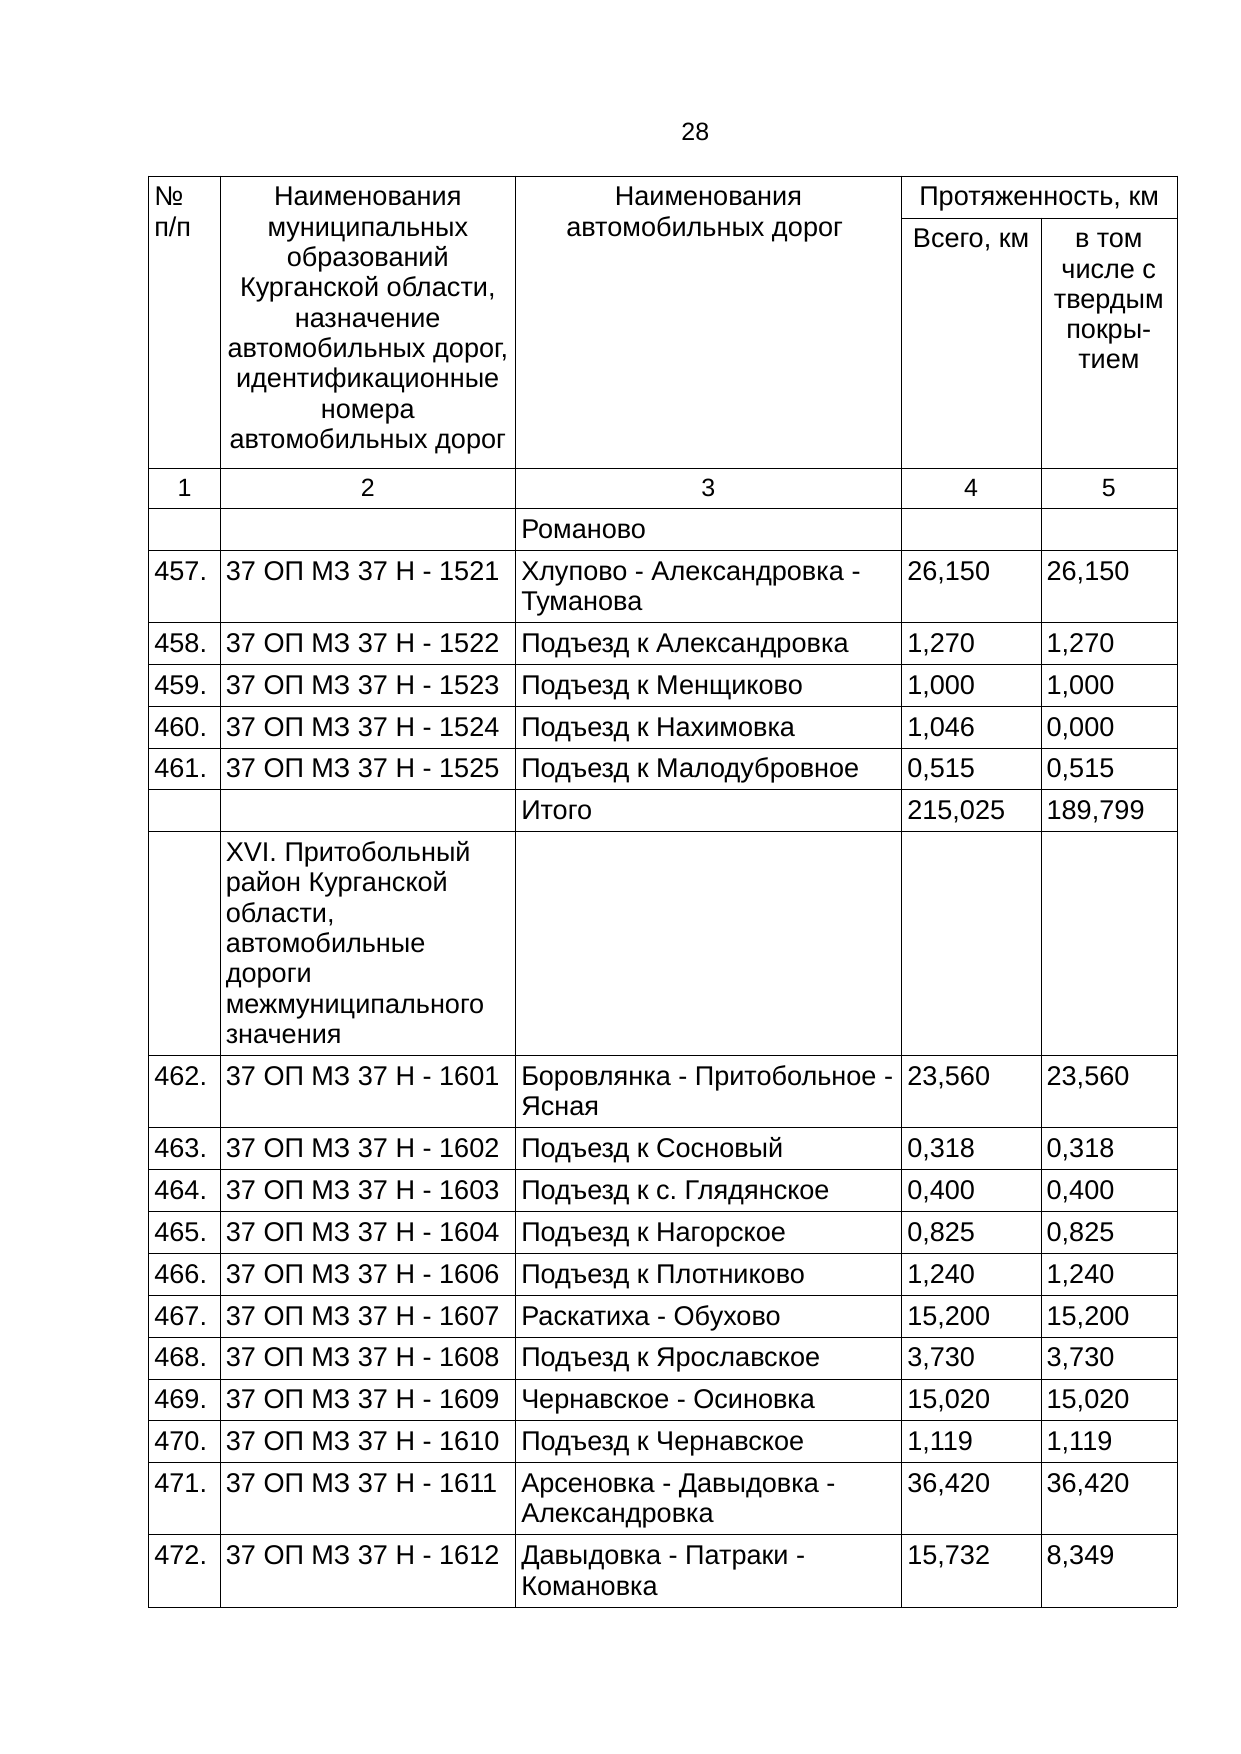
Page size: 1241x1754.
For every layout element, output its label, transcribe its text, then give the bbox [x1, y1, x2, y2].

table_cell 1,000 [1042, 665, 1177, 706]
table_cell 37 ОП МЗ 37 Н - 1602 [221, 1128, 515, 1169]
table_cell 470. [149, 1421, 220, 1462]
table_cell 0,825 [902, 1212, 1041, 1253]
table_cell Хлупово - Александровка - Туманова [516, 551, 901, 622]
table_cell 1,046 [902, 707, 1041, 747]
table_cell 469. [149, 1380, 220, 1420]
table_cell [1042, 509, 1177, 550]
table_cell 3 [516, 469, 901, 508]
table_cell [221, 790, 515, 831]
table_cell 23,560 [902, 1056, 1041, 1127]
table_cell 466. [149, 1254, 220, 1295]
table_cell 37 ОП МЗ 37 Н - 1609 [221, 1380, 515, 1420]
table_cell 1 [149, 469, 220, 508]
table_cell 462. [149, 1056, 220, 1127]
table_cell 457. [149, 551, 220, 622]
table_cell Боровлянка - Притобольное - Ясная [516, 1056, 901, 1127]
table_cell Подъезд к Сосновый [516, 1128, 901, 1169]
table_cell Чернавское - Осиновка [516, 1380, 901, 1420]
table_cell [516, 832, 901, 1055]
table_cell 3,730 [902, 1338, 1041, 1378]
table_cell 459. [149, 665, 220, 706]
table_cell 0,000 [1042, 707, 1177, 747]
table_cell 37 ОП МЗ 37 Н - 1521 [221, 551, 515, 622]
table_header Наименования муниципальных образований Курганской области, назначение автомобильных дорог, идентификационные номера автомобильных дорог [221, 177, 515, 468]
table_cell 37 ОП МЗ 37 Н - 1607 [221, 1296, 515, 1337]
table_cell 37 ОП МЗ 37 Н - 1612 [221, 1535, 515, 1607]
table_cell 15,020 [1042, 1380, 1177, 1420]
table_cell 460. [149, 707, 220, 747]
table_header Наименования автомобильных дорог [516, 177, 901, 468]
table_cell Подъезд к Ярославское [516, 1338, 901, 1378]
table_cell Подъезд к с. Глядянское [516, 1170, 901, 1211]
table_cell 37 ОП МЗ 37 Н - 1611 [221, 1463, 515, 1534]
table_header № п/п [149, 177, 220, 468]
table_cell 15,200 [1042, 1296, 1177, 1337]
table_cell 468. [149, 1338, 220, 1378]
table_cell 1,119 [902, 1421, 1041, 1462]
table_cell Подъезд к Менщиково [516, 665, 901, 706]
table_cell XVI. Притобольный район Курганской области, автомобильные дороги межмуниципального значения [221, 832, 515, 1055]
table_cell 1,270 [1042, 623, 1177, 664]
table_cell Итого [516, 790, 901, 831]
table_cell 215,025 [902, 790, 1041, 831]
table_cell 26,150 [1042, 551, 1177, 622]
table_cell Подъезд к Нагорское [516, 1212, 901, 1253]
table_cell 0,400 [902, 1170, 1041, 1211]
table_cell Подъезд к Нахимовка [516, 707, 901, 747]
table_cell 472. [149, 1535, 220, 1607]
table_cell 0,318 [902, 1128, 1041, 1169]
table_cell 23,560 [1042, 1056, 1177, 1127]
table_cell Подъезд к Плотниково [516, 1254, 901, 1295]
table_cell 37 ОП МЗ 37 Н - 1523 [221, 665, 515, 706]
table_cell 37 ОП МЗ 37 Н - 1525 [221, 749, 515, 789]
table_cell 189,799 [1042, 790, 1177, 831]
table_cell 15,200 [902, 1296, 1041, 1337]
table_cell 465. [149, 1212, 220, 1253]
table_cell 37 ОП МЗ 37 Н - 1604 [221, 1212, 515, 1253]
table_cell 15,732 [902, 1535, 1041, 1607]
table_cell [902, 832, 1041, 1055]
table_cell 1,240 [1042, 1254, 1177, 1295]
table_cell 1,119 [1042, 1421, 1177, 1462]
table_cell [1042, 832, 1177, 1055]
table_cell Арсеновка - Давыдовка - Александровка [516, 1463, 901, 1534]
table_cell 37 ОП МЗ 37 Н - 1610 [221, 1421, 515, 1462]
table_cell 37 ОП МЗ 37 Н - 1606 [221, 1254, 515, 1295]
table_cell 2 [221, 469, 515, 508]
table_cell 4 [902, 469, 1041, 508]
table_cell Подъезд к Александровка [516, 623, 901, 664]
table_cell 8,349 [1042, 1535, 1177, 1607]
table_cell 36,420 [1042, 1463, 1177, 1534]
table_cell 37 ОП МЗ 37 Н - 1524 [221, 707, 515, 747]
table_cell [149, 509, 220, 550]
table_cell 37 ОП МЗ 37 Н - 1603 [221, 1170, 515, 1211]
table_cell 37 ОП МЗ 37 Н - 1522 [221, 623, 515, 664]
table_cell 0,318 [1042, 1128, 1177, 1169]
table_cell Подъезд к Малодубровное [516, 749, 901, 789]
table_cell [221, 509, 515, 550]
table_cell 37 ОП МЗ 37 Н - 1601 [221, 1056, 515, 1127]
table_cell 5 [1042, 469, 1177, 508]
table_cell [149, 790, 220, 831]
table_cell 26,150 [902, 551, 1041, 622]
table_cell [902, 509, 1041, 550]
table_cell 471. [149, 1463, 220, 1534]
table_cell 36,420 [902, 1463, 1041, 1534]
table_cell 1,240 [902, 1254, 1041, 1295]
table_cell 1,000 [902, 665, 1041, 706]
table_cell Раскатиха - Обухово [516, 1296, 901, 1337]
table_cell Всего, км [902, 219, 1041, 468]
table_cell 0,515 [902, 749, 1041, 789]
table_cell 458. [149, 623, 220, 664]
table_cell 0,400 [1042, 1170, 1177, 1211]
table_header Протяженность, км [902, 177, 1177, 217]
table_cell 1,270 [902, 623, 1041, 664]
table_cell 37 ОП МЗ 37 Н - 1608 [221, 1338, 515, 1378]
table_cell Подъезд к Чернавское [516, 1421, 901, 1462]
table_cell 0,825 [1042, 1212, 1177, 1253]
table_cell 463. [149, 1128, 220, 1169]
table_cell 464. [149, 1170, 220, 1211]
table_cell - Романово [516, 509, 901, 550]
table_cell 461. [149, 749, 220, 789]
table_cell 467. [149, 1296, 220, 1337]
table_cell 0,515 [1042, 749, 1177, 789]
table_cell 3,730 [1042, 1338, 1177, 1378]
table_cell 15,020 [902, 1380, 1041, 1420]
table_cell Давыдовка - Патраки - Комановка [516, 1535, 901, 1607]
table_cell [149, 832, 220, 1055]
table_cell в том числе с твердым покры-тием [1042, 219, 1177, 468]
